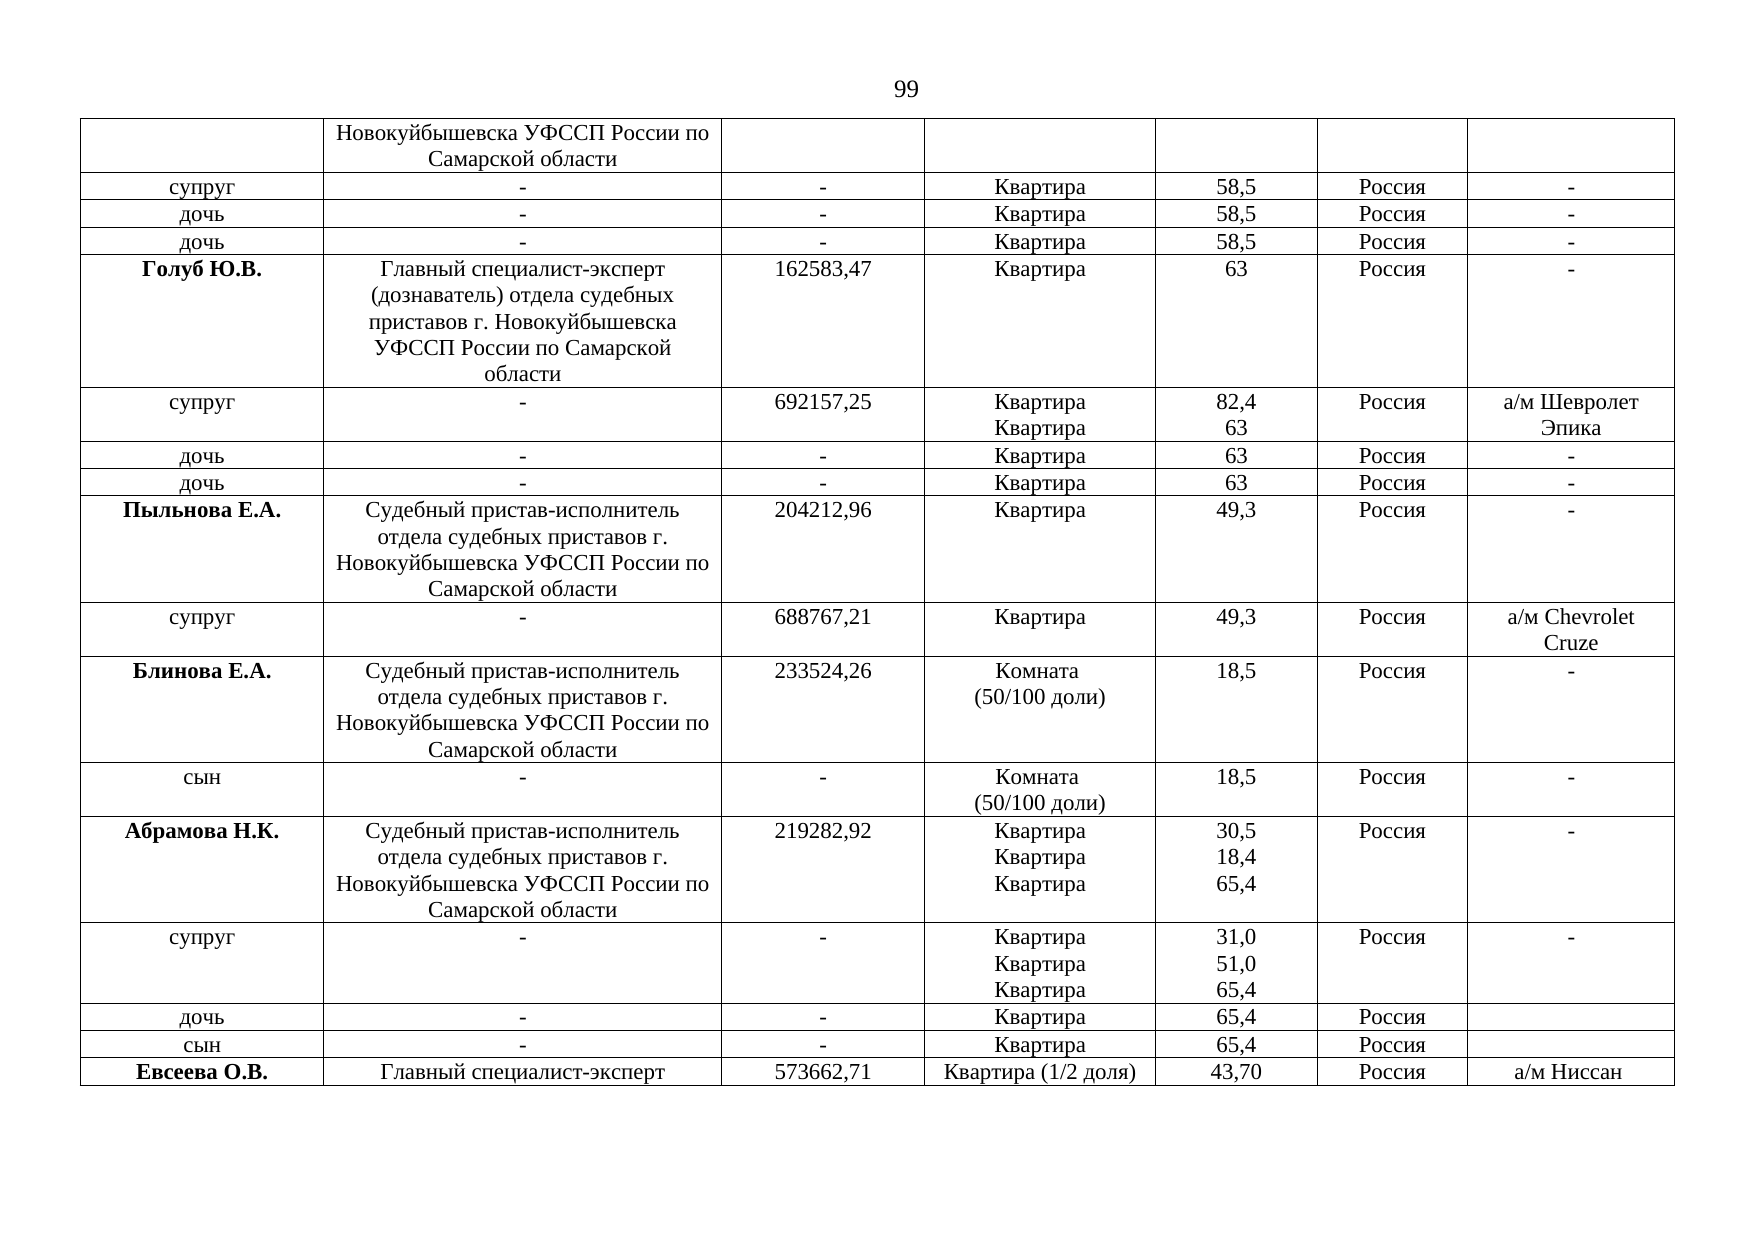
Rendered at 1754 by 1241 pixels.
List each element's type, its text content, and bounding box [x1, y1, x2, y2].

table_cell Судебный пристав-исполнитель отдела судебных приставов г. Новокуйбышевска УФССП России по Самарской области [324, 496, 721, 602]
table_cell - [1468, 469, 1674, 495]
table_cell Россия [1318, 173, 1467, 199]
table_cell Квартира [925, 173, 1155, 199]
table_cell - [722, 923, 924, 1002]
table_cell Квартира Квартира Квартира [925, 817, 1155, 922]
table_cell а/м Ниссан [1468, 1058, 1674, 1084]
table_cell 58,5 [1156, 228, 1317, 254]
table_cell - [1468, 119, 1674, 172]
table_cell 58,5 [1156, 200, 1317, 227]
table_cell - [1468, 255, 1674, 387]
table_cell [1156, 119, 1317, 172]
table_cell 63 [1156, 255, 1317, 387]
table_cell Россия [1318, 657, 1467, 762]
table_cell 65,4 [1156, 1031, 1317, 1057]
table_cell [1318, 119, 1467, 172]
table_cell сын [81, 763, 323, 816]
table_cell - [722, 469, 924, 495]
table_cell - [1468, 817, 1674, 922]
table_cell Новокуйбышевска УФССП России по Самарской области [324, 119, 721, 172]
table_cell Квартира Квартира [925, 388, 1155, 441]
table_cell 65,4 [1156, 1004, 1317, 1030]
table_cell [722, 119, 924, 172]
table_cell - [1468, 200, 1674, 227]
table_cell - [324, 442, 721, 468]
table_cell - [1468, 763, 1674, 816]
table_cell - [324, 173, 721, 199]
table_cell 573662,71 [722, 1058, 924, 1084]
table_cell - [722, 173, 924, 199]
table_cell Россия [1318, 1031, 1467, 1057]
table_cell Евсеева О.В. [81, 1058, 323, 1084]
table_cell дочь [81, 1004, 323, 1030]
table_cell [925, 119, 1155, 172]
table_cell Судебный пристав-исполнитель отдела судебных приставов г. Новокуйбышевска УФССП России по Самарской области [324, 657, 721, 762]
table_cell а/м Chevrolet Cruze [1468, 603, 1674, 656]
table_cell дочь [81, 469, 323, 495]
table_cell 18,5 [1156, 763, 1317, 816]
table_cell Россия [1318, 763, 1467, 816]
table_cell Комната (50/100 доли) [925, 763, 1155, 816]
table_cell - [324, 1031, 721, 1057]
table_cell Россия [1318, 923, 1467, 1002]
table_cell Россия [1318, 255, 1467, 387]
table_cell - [1468, 496, 1674, 602]
table_cell Россия [1318, 1058, 1467, 1084]
table_cell 63 [1156, 442, 1317, 468]
table_cell Квартира (1/2 доля) [925, 1058, 1155, 1084]
table_cell 219282,92 [722, 817, 924, 922]
table_cell 82,4 63 [1156, 388, 1317, 441]
table_cell 692157,25 [722, 388, 924, 441]
table_cell [1468, 1031, 1674, 1057]
table_cell Блинова Е.А. [81, 657, 323, 762]
table_cell Абрамова Н.К. [81, 817, 323, 922]
table_cell - [324, 763, 721, 816]
table_cell Квартира [925, 469, 1155, 495]
table_cell супруг [81, 603, 323, 656]
table_cell Комната (50/100 доли) [925, 657, 1155, 762]
table_cell - [324, 603, 721, 656]
table_cell дочь [81, 442, 323, 468]
table_cell Россия [1318, 1004, 1467, 1030]
table_cell Главный специалист-эксперт (дознаватель) отдела судебных приставов г. Новокуйбышевска УФССП России по Самарской области [324, 255, 721, 387]
table_cell 233524,26 [722, 657, 924, 762]
table_cell - [1468, 228, 1674, 254]
table_cell Квартира [925, 1004, 1155, 1030]
table_cell Россия [1318, 200, 1467, 227]
table_cell Россия [1318, 469, 1467, 495]
table_cell - [324, 923, 721, 1002]
table_cell 43,70 [1156, 1058, 1317, 1084]
table_cell - [722, 1004, 924, 1030]
table_cell Голуб Ю.В. [81, 255, 323, 387]
table_cell Судебный пристав-исполнитель отдела судебных приставов г. Новокуйбышевска УФССП России по Самарской области [324, 817, 721, 922]
table_cell 688767,21 [722, 603, 924, 656]
table_cell - [324, 200, 721, 227]
table_cell Квартира [925, 1031, 1155, 1057]
table_cell Квартира [925, 442, 1155, 468]
table_cell - [1468, 442, 1674, 468]
table_cell Квартира Квартира Квартира [925, 923, 1155, 1002]
table_cell - [722, 200, 924, 227]
table_cell Главный специалист-эксперт [324, 1058, 721, 1084]
table_cell Россия [1318, 817, 1467, 922]
table_cell - [722, 1031, 924, 1057]
table_cell Квартира [925, 228, 1155, 254]
table_cell 58,5 [1156, 173, 1317, 199]
table_cell а/м Шевролет Эпика [1468, 388, 1674, 441]
table_cell Пыльнова Е.А. [81, 496, 323, 602]
table_cell Квартира [925, 255, 1155, 387]
table_cell Россия [1318, 442, 1467, 468]
table_cell супруг [81, 388, 323, 441]
table_cell - [324, 228, 721, 254]
table_cell [81, 119, 323, 172]
table_cell - [1468, 657, 1674, 762]
table_cell - [722, 442, 924, 468]
table_cell [1468, 1004, 1674, 1030]
table_cell - [324, 1004, 721, 1030]
table_cell Россия [1318, 496, 1467, 602]
table_cell - [324, 469, 721, 495]
table_cell супруг [81, 923, 323, 1002]
table_cell дочь [81, 200, 323, 227]
table_cell сын [81, 1031, 323, 1057]
table_cell - [324, 388, 721, 441]
table_cell супруг [81, 173, 323, 199]
table_cell 18,5 [1156, 657, 1317, 762]
table_cell 204212,96 [722, 496, 924, 602]
table_cell Квартира [925, 603, 1155, 656]
table_cell 49,3 [1156, 603, 1317, 656]
table_cell - [1468, 173, 1674, 199]
table_cell 30,5 18,4 65,4 [1156, 817, 1317, 922]
table_cell дочь [81, 228, 323, 254]
table_cell 49,3 [1156, 496, 1317, 602]
table_cell 31,0 51,0 65,4 [1156, 923, 1317, 1002]
table_cell Россия [1318, 388, 1467, 441]
table_cell Россия [1318, 603, 1467, 656]
table_cell Квартира [925, 200, 1155, 227]
table_cell Россия [1318, 228, 1467, 254]
table_cell - [722, 763, 924, 816]
table_cell - [722, 228, 924, 254]
table_cell 162583,47 [722, 255, 924, 387]
table_cell 63 [1156, 469, 1317, 495]
table_cell - [1468, 923, 1674, 1002]
table_cell Квартира [925, 496, 1155, 602]
